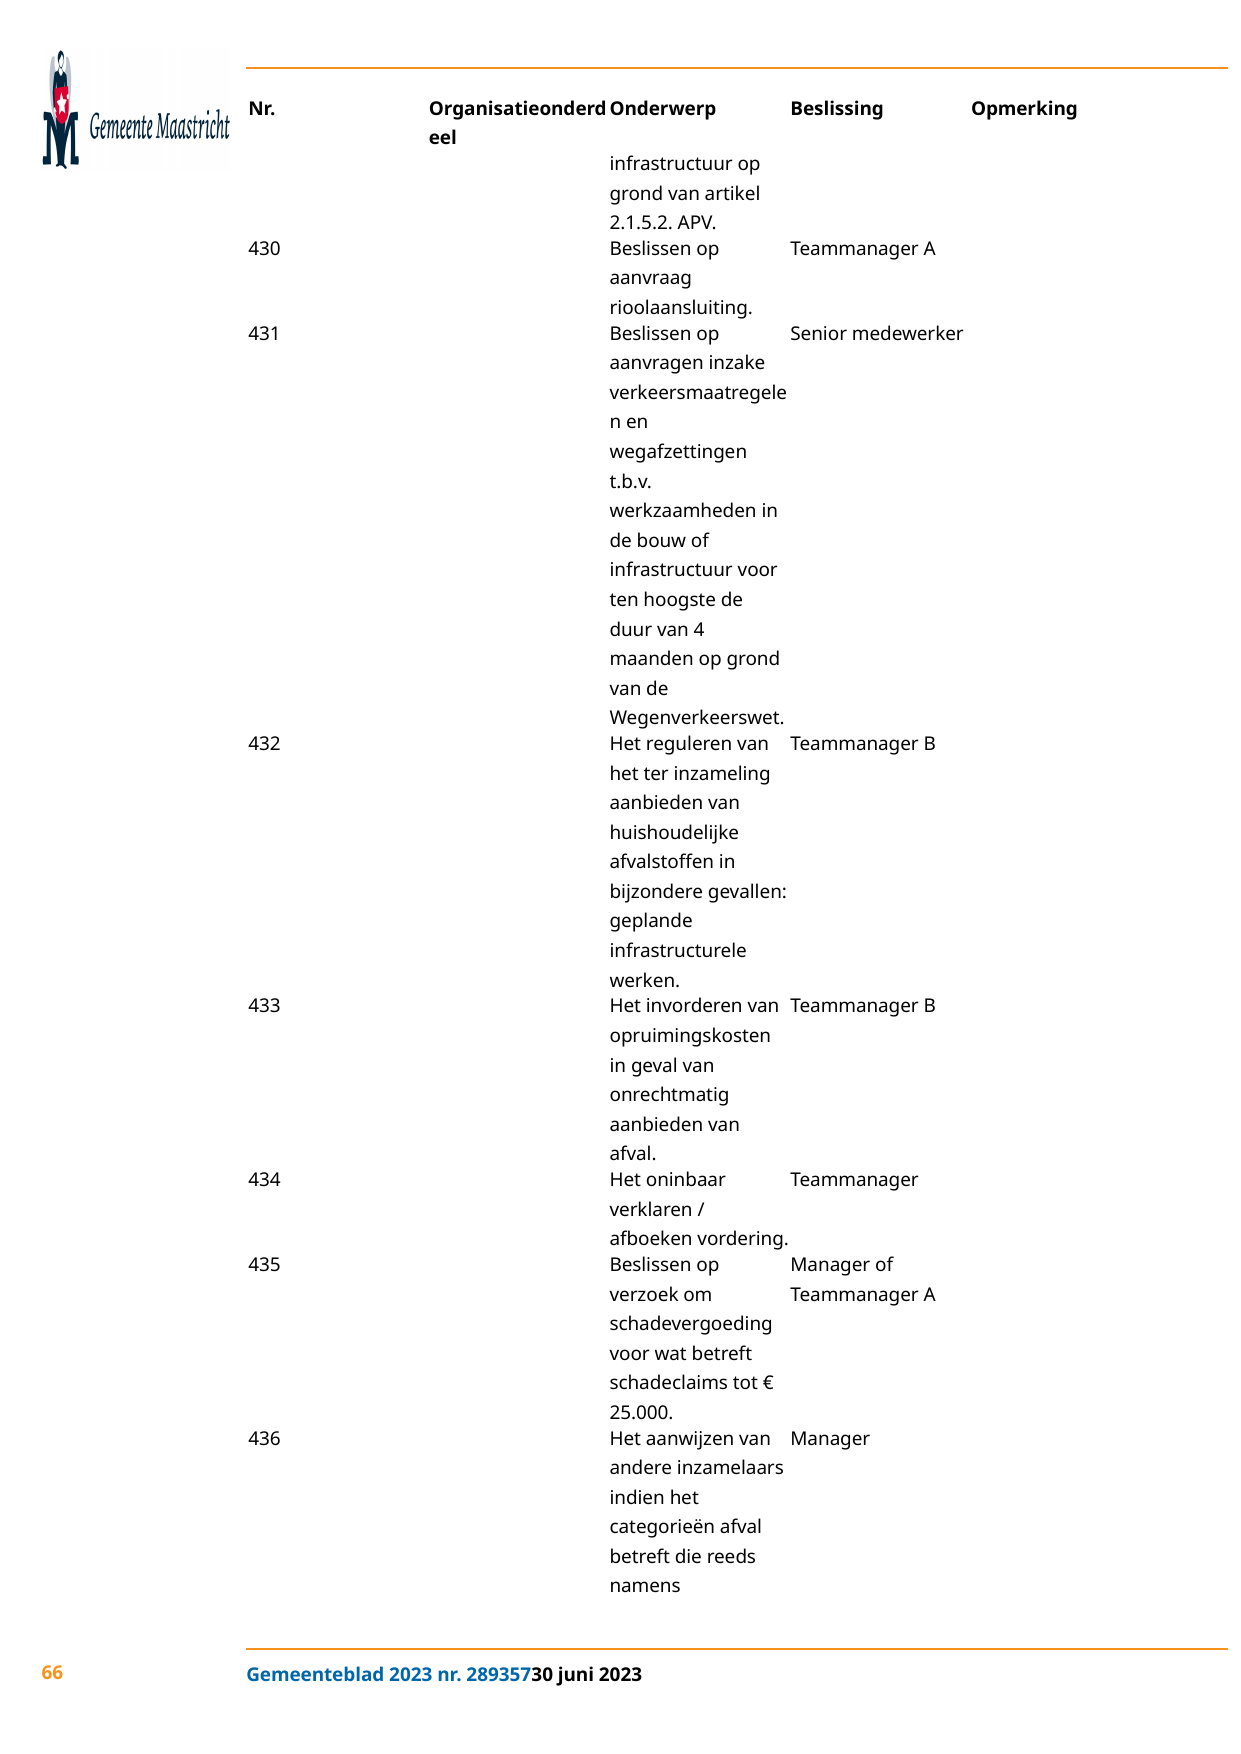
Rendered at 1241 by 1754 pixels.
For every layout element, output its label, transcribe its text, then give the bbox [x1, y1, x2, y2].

table_header Onderwerp [609, 95, 790, 150]
table_cell 434 [248, 1166, 429, 1251]
table_cell infrastructuur op grond van artikel 2.1.5.2. APV. [609, 150, 790, 235]
table_cell [790, 150, 971, 235]
table_cell [429, 730, 609, 993]
table_cell [971, 993, 1152, 1166]
table_cell 436 [248, 1425, 429, 1598]
table_cell Teammanager B [790, 730, 971, 993]
table_cell [429, 235, 609, 320]
table_cell [429, 150, 609, 235]
table_header Organisatieonderdeel [429, 95, 609, 150]
table_cell Het reguleren van het ter inzameling aanbieden van huishoudelijke afvalstoffen in bijzondere gevallen: geplande infrastructurele werken. [609, 730, 790, 993]
table_cell Het invorderen van opruimingskosten in geval van onrechtmatig aanbieden van afval. [609, 993, 790, 1166]
table_cell Manager of Teammanager A [790, 1251, 971, 1425]
table_cell Teammanager B [790, 993, 971, 1166]
table_cell [971, 1166, 1152, 1251]
table_cell [971, 730, 1152, 993]
table_cell Het aanwijzen van andere inzamelaars indien het categorieën afval betreft die reeds namens [609, 1425, 790, 1598]
table_cell [429, 1251, 609, 1425]
table_cell Beslissen op aanvraag rioolaansluiting. [609, 235, 790, 320]
table_cell 435 [248, 1251, 429, 1425]
table_cell [971, 320, 1152, 730]
table_cell [429, 320, 609, 730]
table_cell 430 [248, 235, 429, 320]
table_cell Beslissen op aanvragen inzake verkeersmaatregelen en wegafzettingen t.b.v. werkzaamheden in de bouw of infrastructuur voor ten hoogste de duur van 4 maanden op grond van de Wegenverkeerswet. [609, 320, 790, 730]
table_header Nr. [248, 95, 429, 150]
table_cell [429, 1166, 609, 1251]
table_cell Het oninbaar verklaren / afboeken vordering. [609, 1166, 790, 1251]
table_cell Senior medewerker [790, 320, 971, 730]
table_cell Manager [790, 1425, 971, 1598]
table_cell Teammanager [790, 1166, 971, 1251]
table_cell [971, 1251, 1152, 1425]
table_cell [429, 993, 609, 1166]
table_cell [971, 150, 1152, 235]
table_cell [971, 235, 1152, 320]
table_cell [971, 1425, 1152, 1598]
table_cell 431 [248, 320, 429, 730]
table_cell Beslissen op verzoek om schadevergoeding voor wat betreft schadeclaims tot € 25.000. [609, 1251, 790, 1425]
table_header Beslissing [790, 95, 971, 150]
table_cell [248, 150, 429, 235]
table_cell 432 [248, 730, 429, 993]
table_header Opmerking [971, 95, 1152, 150]
table_cell Teammanager A [790, 235, 971, 320]
picture [41, 47, 231, 172]
table_cell [429, 1425, 609, 1598]
table_cell 433 [248, 993, 429, 1166]
